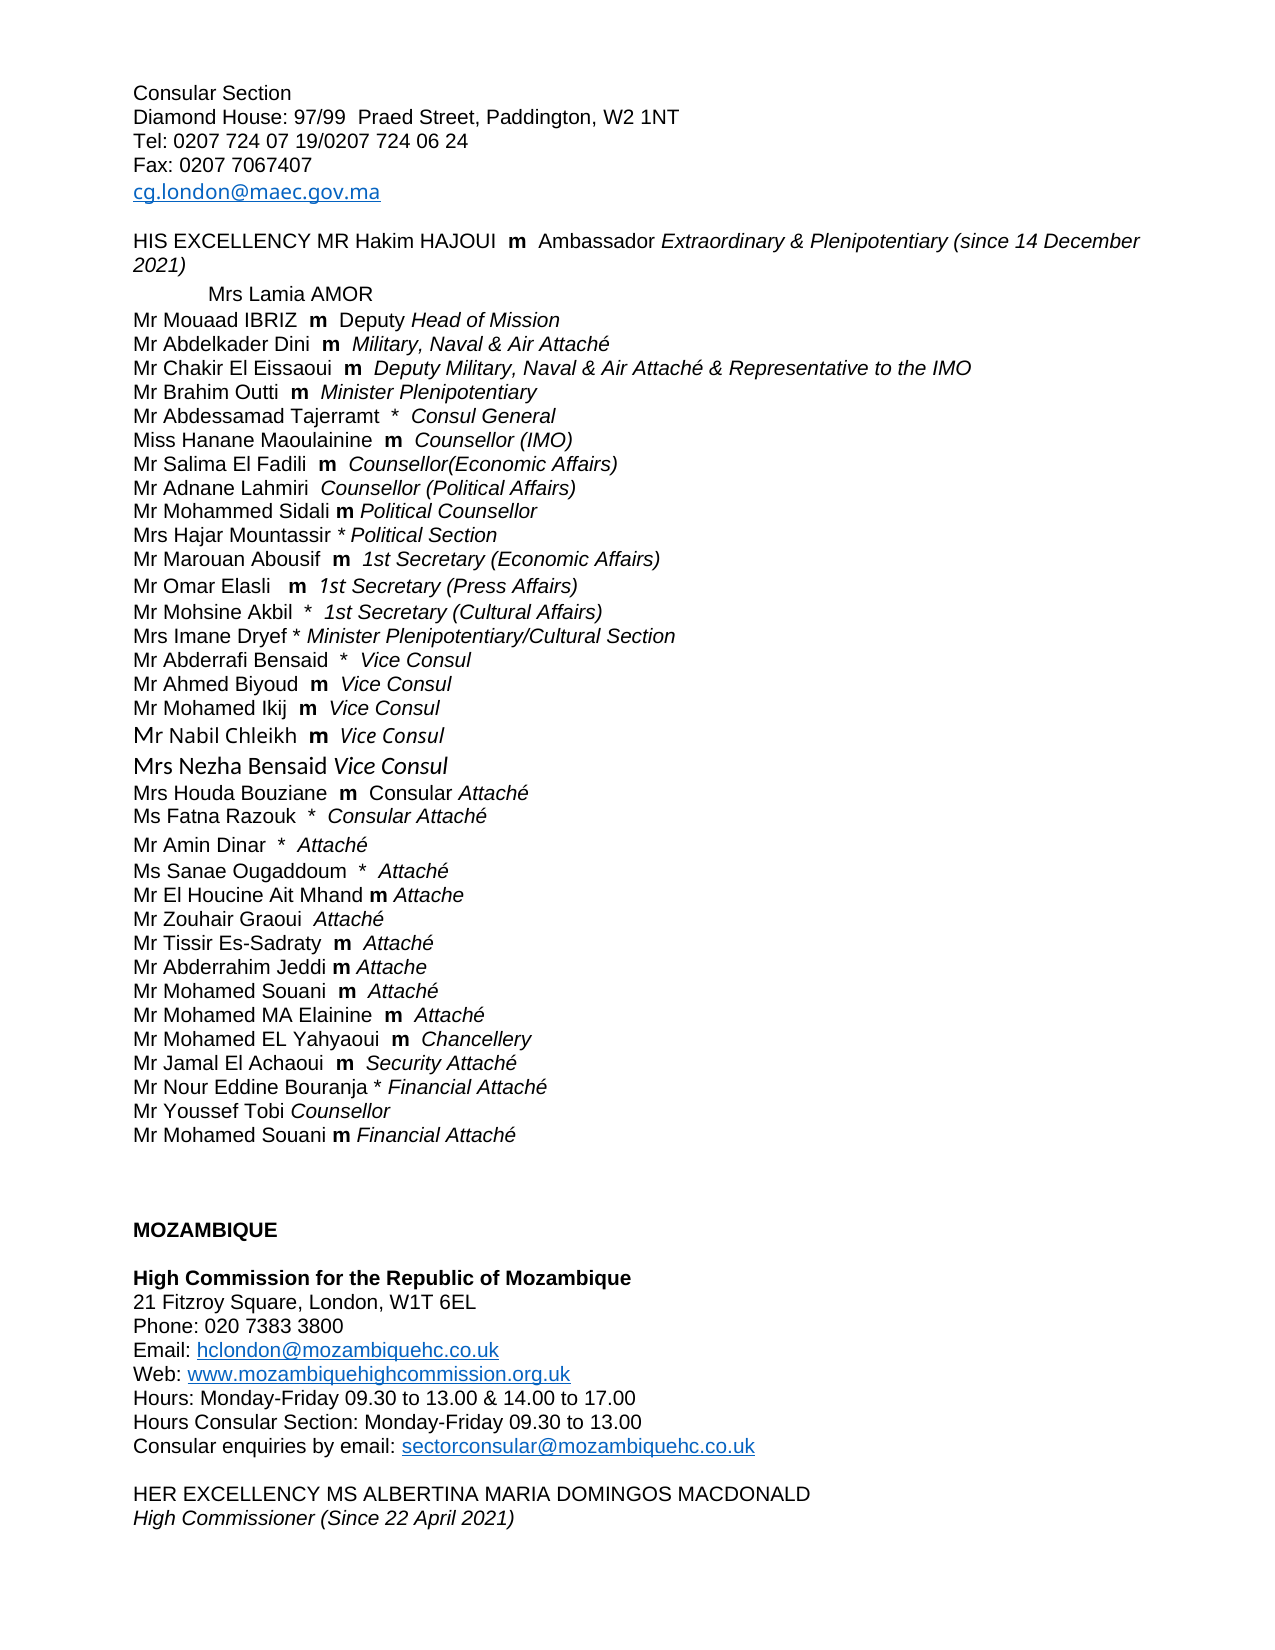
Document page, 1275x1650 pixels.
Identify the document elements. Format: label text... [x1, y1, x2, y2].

text 21 Fitzroy Square, London, W1T 6EL [133, 1290, 1181, 1314]
text cg.london@maec.gov.ma HIS EXCELLENCY MR Hakim HAJOUI m Ambassador Extraordinary & Plenipotentiary (since 14 December 2021) Mrs Lamia AMOR Mr Mouaad IBRIZ m Deputy Head of Mission Mr Abdelkader Dini m Military, Naval & Air Attaché Mr Chakir El Eissaoui m Deputy Military, Naval & Air Attaché & Representative to the IMO Mr Brahim Outti m Minister Plenipotentiary Mr Abdessamad Tajerramt * Consul General Miss Hanane Maoulainine m Counsellor (IMO) Mr Salima El Fadili m Counsellor(Economic Affairs) [133, 177, 1181, 475]
text Mrs Nezha Bensaid Vice Consul Mrs Houda Bouziane m Consular Attaché Ms Fatna Razouk * Consular Attaché [133, 750, 1181, 828]
text High Commission for the Republic of Mozambique [133, 1266, 1181, 1290]
text Email: hclondon@mozambiquehc.co.uk [133, 1338, 1181, 1362]
text Mr Omar Elasli m 1st Secretary (Press Affairs) [133, 571, 1181, 599]
text Hours: Monday-Friday 09.30 to 13.00 & 14.00 to 17.00 [133, 1386, 1181, 1410]
text Mr Nabil Chleikh m Vice Consul [133, 719, 1181, 750]
text Mr El Houcine Ait Mhand m Attache [133, 883, 1181, 907]
text Mr Marouan Abousif m 1st Secretary (Economic Affairs) [133, 547, 1181, 571]
text Web: www.mozambiquehighcommission.org.uk [133, 1362, 1181, 1386]
text Mr Youssef Tobi Counsellor [133, 1098, 1181, 1122]
text Consular Section Diamond House: 97/99 Praed Street, Paddington, W2 1NT [133, 81, 1181, 129]
text Mr Nour Eddine Bouranja * Financial Attaché [133, 1074, 1181, 1098]
text Mr Mohamed EL Yahyaoui m Chancellery Mr Jamal El Achaoui m Security Attaché [133, 1027, 1181, 1074]
text HER EXCELLENCY MS ALBERTINA MARIA DOMINGOS MACDONALD [133, 1482, 1181, 1506]
text Mr Mohamed Souani m Attaché Mr Mohamed MA Elainine m Attaché [133, 979, 1181, 1027]
text Mrs Hajar Mountassir * Political Section [133, 523, 1181, 547]
text Phone: 020 7383 3800 [133, 1314, 1181, 1338]
text Fax: 0207 7067407 [133, 153, 1181, 177]
text Hours Consular Section: Monday-Friday 09.30 to 13.00 [133, 1410, 1181, 1434]
text Mr Zouhair Graoui Attaché Mr Tissir Es-Sadraty m Attaché [133, 907, 1181, 955]
text Mr Adnane Lahmiri Counsellor (Political Affairs) [133, 475, 1181, 499]
text Mr Amin Dinar * Attaché Ms Sanae Ougaddoum * Attaché [133, 828, 1181, 883]
text Tel: 0207 724 07 19/0207 724 06 24 [133, 129, 1181, 153]
text Mrs Imane Dryef * Minister Plenipotentiary/Cultural Section Mr Abderrafi Bensaid * Vice Consul Mr Ahmed Biyoud m Vice Consul Mr Mohamed Ikij m Vice Consul [133, 623, 1181, 719]
text High Commissioner (Since 22 April 2021) [133, 1506, 1181, 1530]
text Consular enquiries by email: sectorconsular@mozambiquehc.co.uk [133, 1434, 1181, 1458]
text Mr Mohammed Sidali m Political Counsellor [133, 499, 1181, 523]
text Mr Abderrahim Jeddi m Attache [133, 955, 1181, 979]
text MOZAMBIQUE [133, 1218, 1181, 1242]
text Mr Mohamed Souani m Financial Attaché [133, 1122, 1181, 1146]
text Mr Mohsine Akbil * 1st Secretary (Cultural Affairs) [133, 599, 1181, 623]
